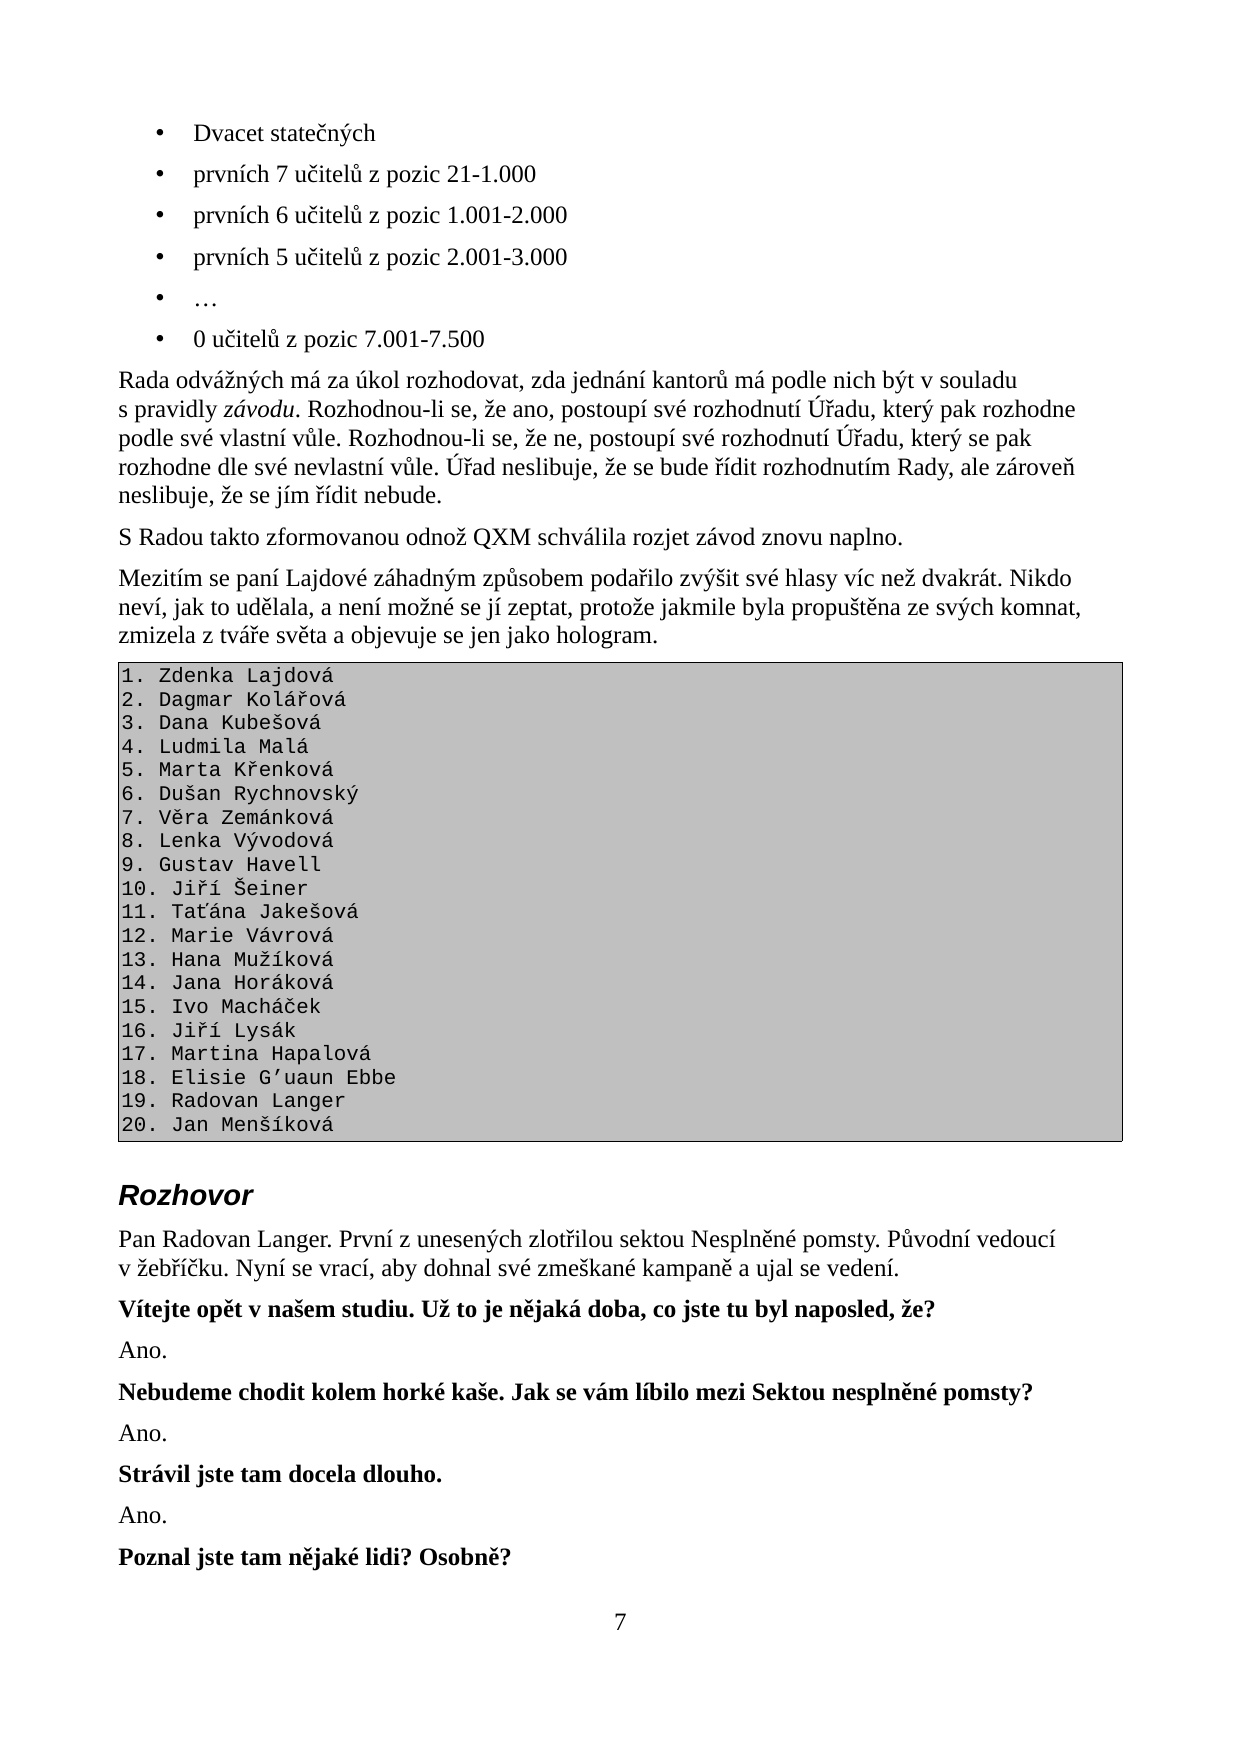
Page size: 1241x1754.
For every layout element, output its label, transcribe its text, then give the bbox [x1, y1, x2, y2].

list 0 učitelů z pozic 7.001-7.500 [156, 324, 1122, 353]
text 19. Radovan Langer [119, 1087, 1122, 1111]
text 12. Marie Vávrová [119, 922, 1122, 946]
list … [156, 283, 1122, 312]
text Vítejte opět v našem studiu. Už to je nějaká doba, co jste tu byl naposled, že? [118, 1294, 1122, 1323]
text 17. Martina Hapalová [119, 1040, 1122, 1064]
text 4. Ludmila Malá [119, 733, 1122, 756]
list prvních 5 učitelů z pozic 2.001-3.000 [156, 242, 1122, 271]
text 18. Elisie G’uaun Ebbe [119, 1064, 1122, 1087]
text 10. Jiří Šeiner [119, 875, 1122, 898]
text 1. Zdenka Lajdová [119, 663, 1122, 686]
subtitle Rozhovor [118, 1178, 1122, 1212]
text Ano. [118, 1501, 1122, 1529]
text 3. Dana Kubešová [119, 709, 1122, 733]
list prvních 7 učitelů z pozic 21-1.000 [156, 159, 1122, 188]
list Dvacet statečných [156, 118, 1122, 147]
text 5. Marta Křenková [119, 756, 1122, 780]
text 8. Lenka Vývodová [119, 827, 1122, 851]
text 13. Hana Mužíková [119, 946, 1122, 969]
text 7. Věra Zemánková [119, 804, 1122, 827]
text 9. Gustav Havell [119, 851, 1122, 875]
text Ano. [118, 1418, 1122, 1447]
text Mezitím se paní Lajdové záhadným způsobem podařilo zvýšit své hlasy víc než dvakrát. Nikdo neví, jak to udělala, a není možné se jí zeptat, protože jakmile byla propuštěna ze svých komnat, zmizela z tváře světa a objevuje se jen jako hologram. [118, 563, 1122, 649]
text 16. Jiří Lysák [119, 1017, 1122, 1040]
text S Radou takto zformovanou odnož QXM schválila rozjet závod znovu naplno. [118, 522, 1122, 551]
text 14. Jana Horáková [119, 969, 1122, 993]
text Ano. [118, 1336, 1122, 1364]
text 11. Taťána Jakešová [119, 898, 1122, 922]
text 20. Jan Menšíková [119, 1111, 1122, 1141]
text 6. Dušan Rychnovský [119, 780, 1122, 804]
text Strávil jste tam docela dlouho. [118, 1459, 1122, 1488]
text 2. Dagmar Kolářová [119, 686, 1122, 709]
text 15. Ivo Macháček [119, 993, 1122, 1017]
text Rada odvážných má za úkol rozhodovat, zda jednání kantorů má podle nich být v souladu s pravidly závodu. Rozhodnou-li se, že ano, postoupí své rozhodnutí Úřadu, který pak rozhodne podle své vlastní vůle. Rozhodnou-li se, že ne, postoupí své rozhodnutí Úřadu, který se pak rozhodne dle své nevlastní vůle. Úřad neslibuje, že se bude řídit rozhodnutím Rady, ale zároveň neslibuje, že se jím řídit nebude. [118, 366, 1122, 509]
text Poznal jste tam nějaké lidi? Osobně? [118, 1542, 1122, 1571]
list prvních 6 učitelů z pozic 1.001-2.000 [156, 201, 1122, 229]
text Pan Radovan Langer. První z unesených zlotřilou sektou Nesplněné pomsty. Původní vedoucí v žebříčku. Nyní se vrací, aby dohnal své zmeškané kampaně a ujal se vedení. [118, 1224, 1122, 1282]
text Nebudeme chodit kolem horké kaše. Jak se vám líbilo mezi Sektou nesplněné pomsty? [118, 1377, 1122, 1406]
